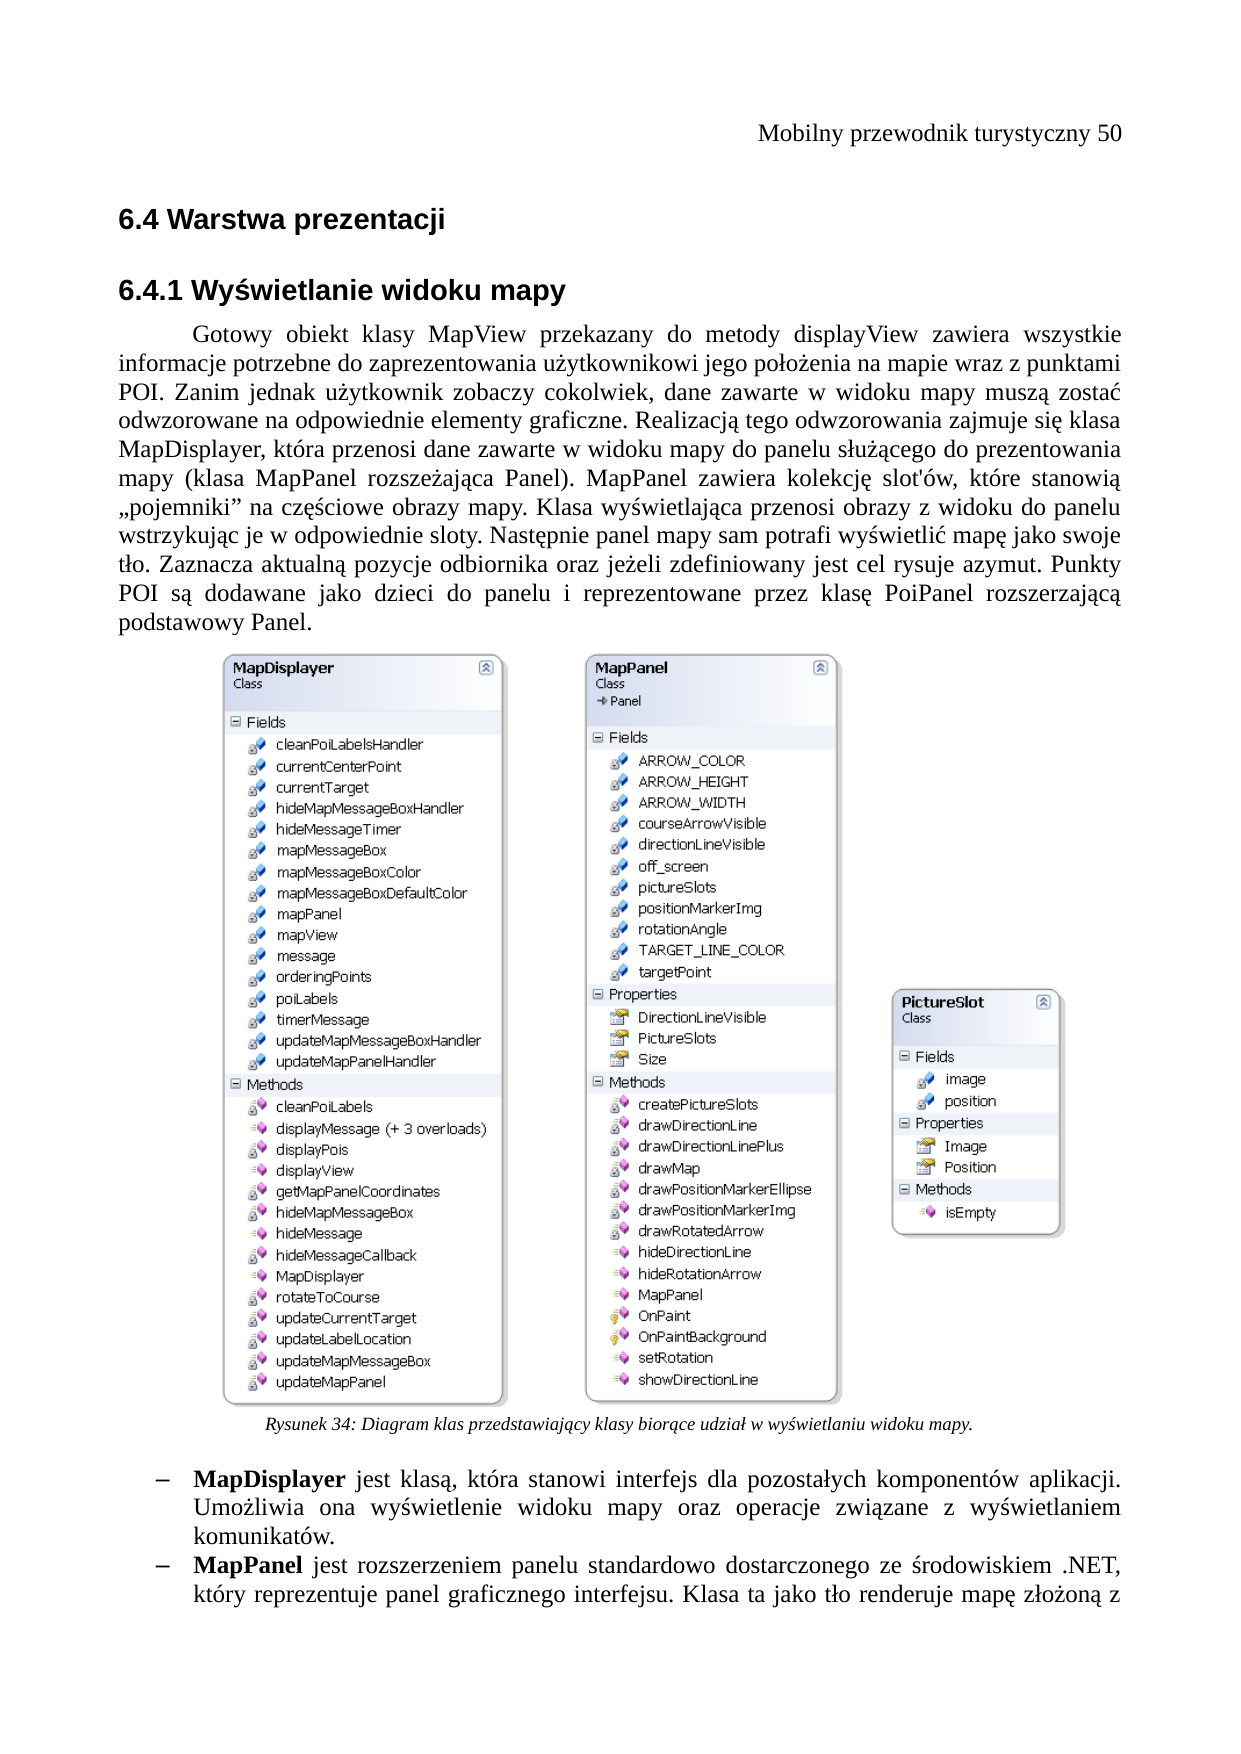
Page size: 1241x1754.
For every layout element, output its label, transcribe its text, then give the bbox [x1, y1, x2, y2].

text Rysunek 34: Diagram klas przedstawiający klasy biorące udział w wyświetlaniu widoku mapy. [192, 648, 1048, 1435]
list MapDisplayer jest klasą, która stanowi interfejs dla pozostałych komponentów aplikacji. Umożliwia ona wyświetlenie widoku mapy oraz operacje związane z wyświetlaniem komunikatów. [156, 1464, 1122, 1550]
list MapPanel jest rozszerzeniem panelu standardowo dostarczonego ze środowiskiem .NET, który reprezentuje panel graficznego interfejsu. Klasa ta jako tło renderuje mapę złożoną z [156, 1550, 1122, 1607]
subtitle 6.4 Warstwa prezentacji [118, 202, 1122, 236]
picture [212, 643, 1070, 1414]
subtitle 6.4.1 Wyświetlanie widoku mapy [118, 273, 1122, 307]
text Gotowy obiekt klasy MapView przekazany do metody displayView zawiera wszystkie informacje potrzebne do zaprezentowania użytkownikowi jego położenia na mapie wraz z punktami POI. Zanim jednak użytkownik zobaczy cokolwiek, dane zawarte w widoku mapy muszą zostać odwzorowane na odpowiednie elementy graficzne. Realizacją tego odwzorowania zajmuje się klasa MapDisplayer, która przenosi dane zawarte w widoku mapy do panelu służącego do prezentowania mapy (klasa MapPanel rozszeżająca Panel). MapPanel zawiera kolekcję slot'ów, które stanowią „pojemniki” na częściowe obrazy mapy. Klasa wyświetlająca przenosi obrazy z widoku do panelu wstrzykując je w odpowiednie sloty. Następnie panel mapy sam potrafi wyświetlić mapę jako swoje tło. Zaznacza aktualną pozycje odbiornika oraz jeżeli zdefiniowany jest cel rysuje azymut. Punkty POI są dodawane jako dzieci do panelu i reprezentowane przez klasę PoiPanel rozszerzającą podstawowy Panel. [118, 319, 1122, 635]
